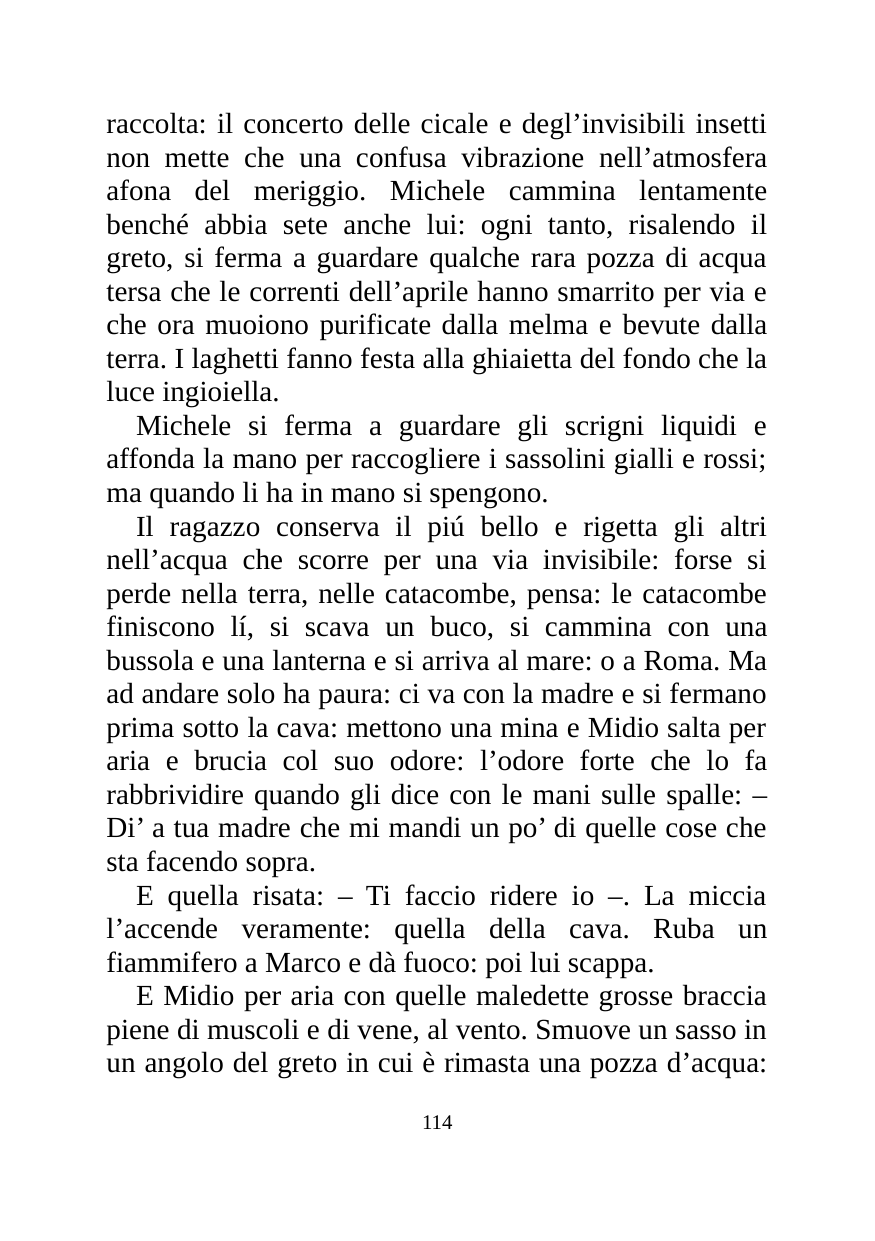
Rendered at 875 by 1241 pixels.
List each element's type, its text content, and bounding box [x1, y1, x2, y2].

text E Midio per aria con quelle maledette grosse braccia piene di muscoli e di vene, al vento. Smuove un sasso in un angolo del greto in cui è rimasta una pozza d’acqua: [106, 978, 768, 1079]
text Michele si ferma a guardare gli scrigni liquidi e affonda la mano per raccogliere i sassolini gialli e rossi; ma quando li ha in mano si spengono. [106, 408, 768, 509]
text raccolta: il concerto delle cicale e degl’invisibili insetti non mette che una confusa vibrazione nell’atmosfera afona del meriggio. Michele cammina lentamente benché abbia sete anche lui: ogni tanto, risalendo il greto, si ferma a guardare qualche rara pozza di acqua tersa che le correnti dell’aprile hanno smarrito per via e che ora muoiono purificate dalla melma e bevute dalla terra. I laghetti fanno festa alla ghiaietta del fondo che la luce ingioiella. [106, 106, 768, 408]
text E quella risata: – Ti faccio ridere io –. La miccia l’accende veramente: quella della cava. Ruba un fiammifero a Marco e dà fuoco: poi lui scappa. [106, 878, 768, 978]
text Il ragazzo conserva il piú bello e rigetta gli altri nell’acqua che scorre per una via invisibile: forse si perde nella terra, nelle catacombe, pensa: le catacombe finiscono lí, si scava un buco, si cammina con una bussola e una lanterna e si arriva al mare: o a Roma. Ma ad andare solo ha paura: ci va con la madre e si fermano prima sotto la cava: mettono una mina e Midio salta per aria e brucia col suo odore: l’odore forte che lo fa rabbrividire quando gli dice con le mani sulle spalle: – Di’ a tua madre che mi mandi un po’ di quelle cose che sta facendo sopra. [106, 509, 768, 878]
